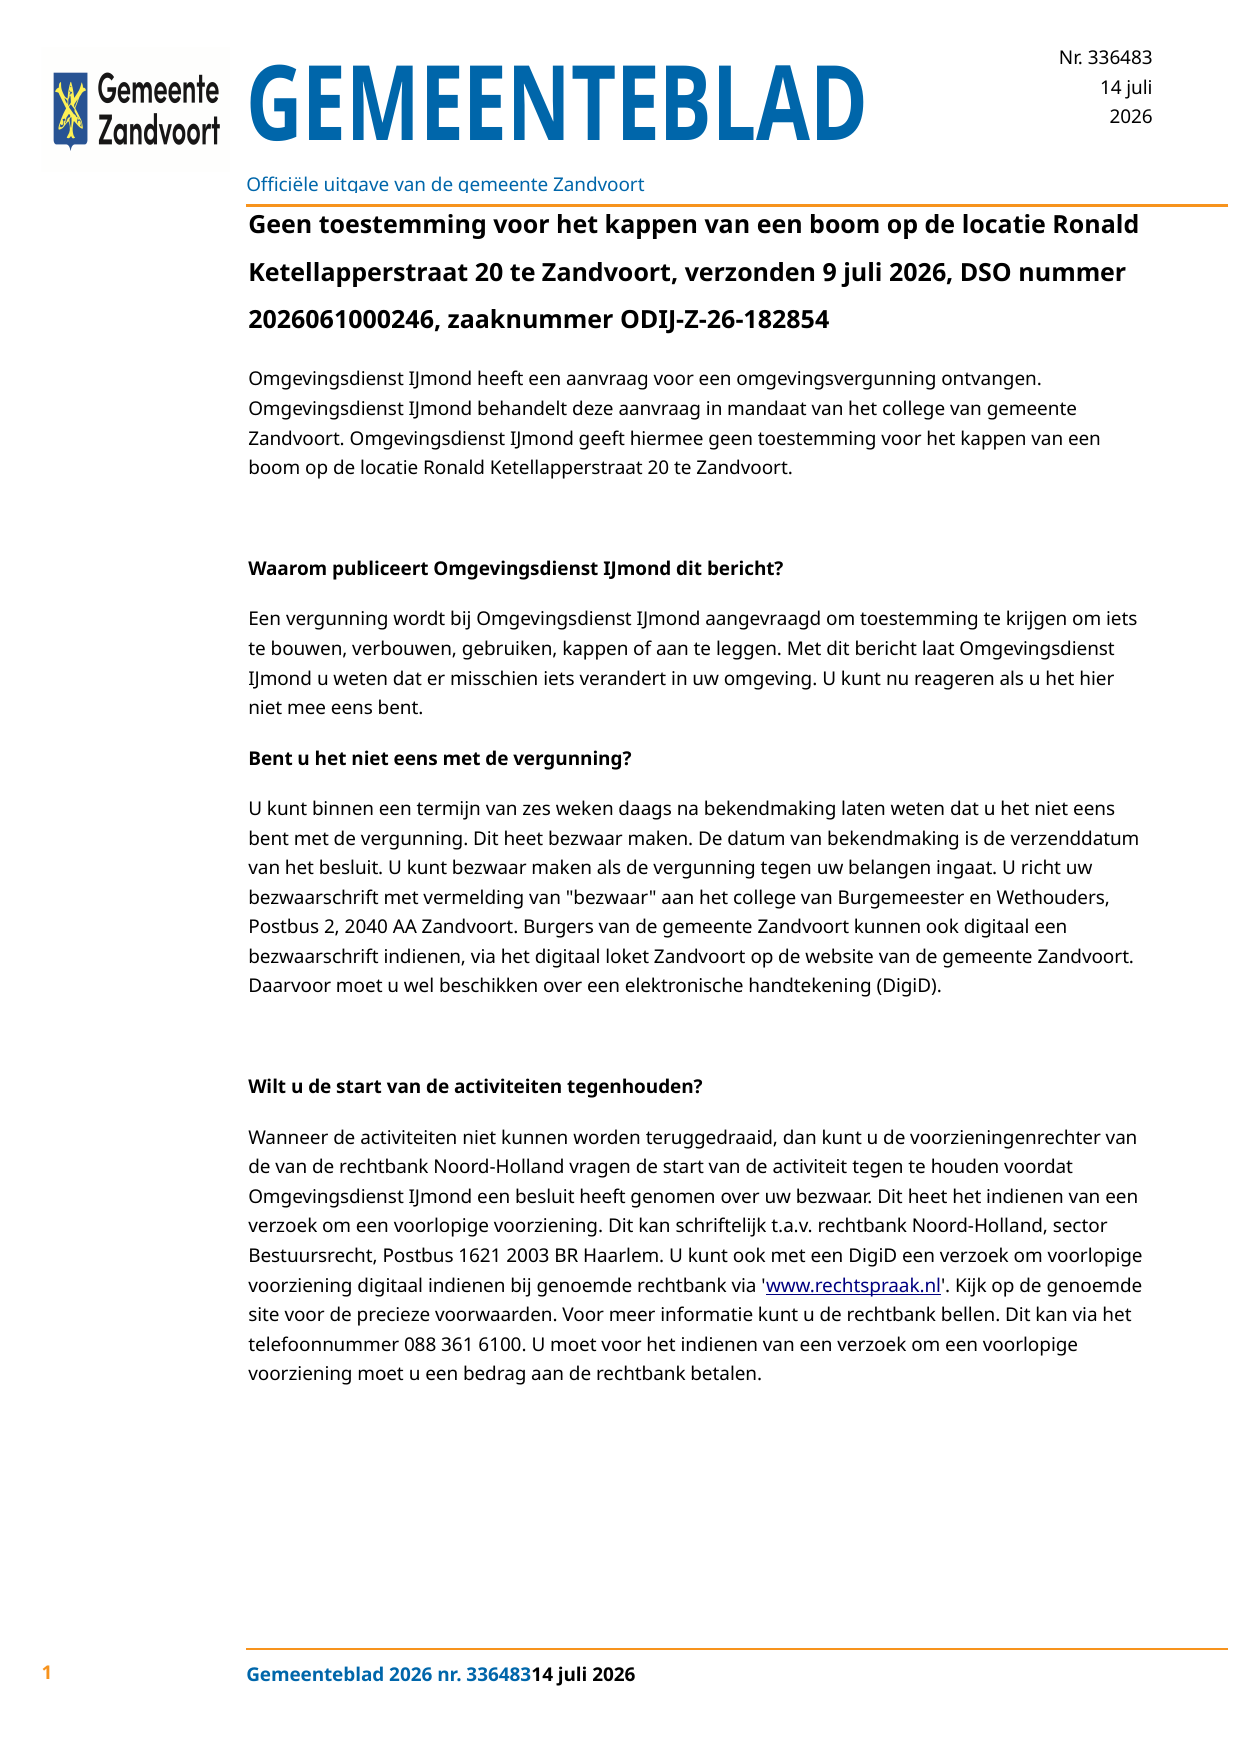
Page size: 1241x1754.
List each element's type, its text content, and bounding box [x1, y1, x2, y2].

text Wilt u de start van de activiteiten tegenhouden? [248, 1073, 1152, 1099]
picture [41, 47, 231, 172]
text Waarom publiceert Omgevingsdienst IJmond dit bericht? [248, 555, 1152, 581]
text Omgevingsdienst IJmond heeft een aanvraag voor een omgevingsvergunning ontvangen. Omgevingsdienst IJmond behandelt deze aanvraag in mandaat van het college van gemeente Zandvoort. Omgevingsdienst IJmond geeft hiermee geen toestemming voor het kappen van een boom op de locatie Ronald Ketellapperstraat 20 te Zandvoort. [248, 366, 1152, 480]
text Geen toestemming voor het kappen van een boom op de locatie Ronald Ketellapperstraat 20 te Zandvoort, verzonden 9 juli 2026, DSO nummer 2026061000246, zaaknummer ODIJ-Z-26-182854 [248, 207, 1152, 336]
text U kunt binnen een termijn van zes weken daags na bekendmaking laten weten dat u het niet eens bent met de vergunning. Dit heet bezwaar maken. De datum van bekendmaking is de verzenddatum van het besluit. U kunt bezwaar maken als de vergunning tegen uw belangen ingaat. U richt uw bezwaarschrift met vermelding van "bezwaar" aan het college van Burgemeester en Wethouders, Postbus 2, 2040 AA Zandvoort. Burgers van de gemeente Zandvoort kunnen ook digitaal een bezwaarschrift indienen, via het digitaal loket Zandvoort op de website van de gemeente Zandvoort. Daarvoor moet u wel beschikken over een elektronische handtekening (DigiD). [248, 795, 1152, 998]
text Bent u het niet eens met de vergunning? [248, 745, 1152, 770]
text Een vergunning wordt bij Omgevingsdienst IJmond aangevraagd om toestemming te krijgen om iets te bouwen, verbouwen, gebruiken, kappen of aan te leggen. Met dit bericht laat Omgevingsdienst IJmond u weten dat er misschien iets verandert in uw omgeving. U kunt nu reageren als u het hier niet mee eens bent. [248, 606, 1152, 720]
text Wanneer de activiteiten niet kunnen worden teruggedraaid, dan kunt u de voorzieningenrechter van de van de rechtbank Noord-Holland vragen de start van de activiteit tegen te houden voordat Omgevingsdienst IJmond een besluit heeft genomen over uw bezwaar. Dit heet het indienen van een verzoek om een voorlopige voorziening. Dit kan schriftelijk t.a.v. rechtbank Noord-Holland, sector Bestuursrecht, Postbus 1621 2003 BR Haarlem. U kunt ook met een DigiD een verzoek om voorlopige voorziening digitaal indienen bij genoemde rechtbank via 'www.rechtspraak.nl'. Kijk op de genoemde site voor de precieze voorwaarden. Voor meer informatie kunt u de rechtbank bellen. Dit kan via het telefoonnummer 088 361 6100. U moet voor het indienen van een verzoek om een voorlopige voorziening moet u een bedrag aan de rechtbank betalen. [248, 1124, 1152, 1386]
